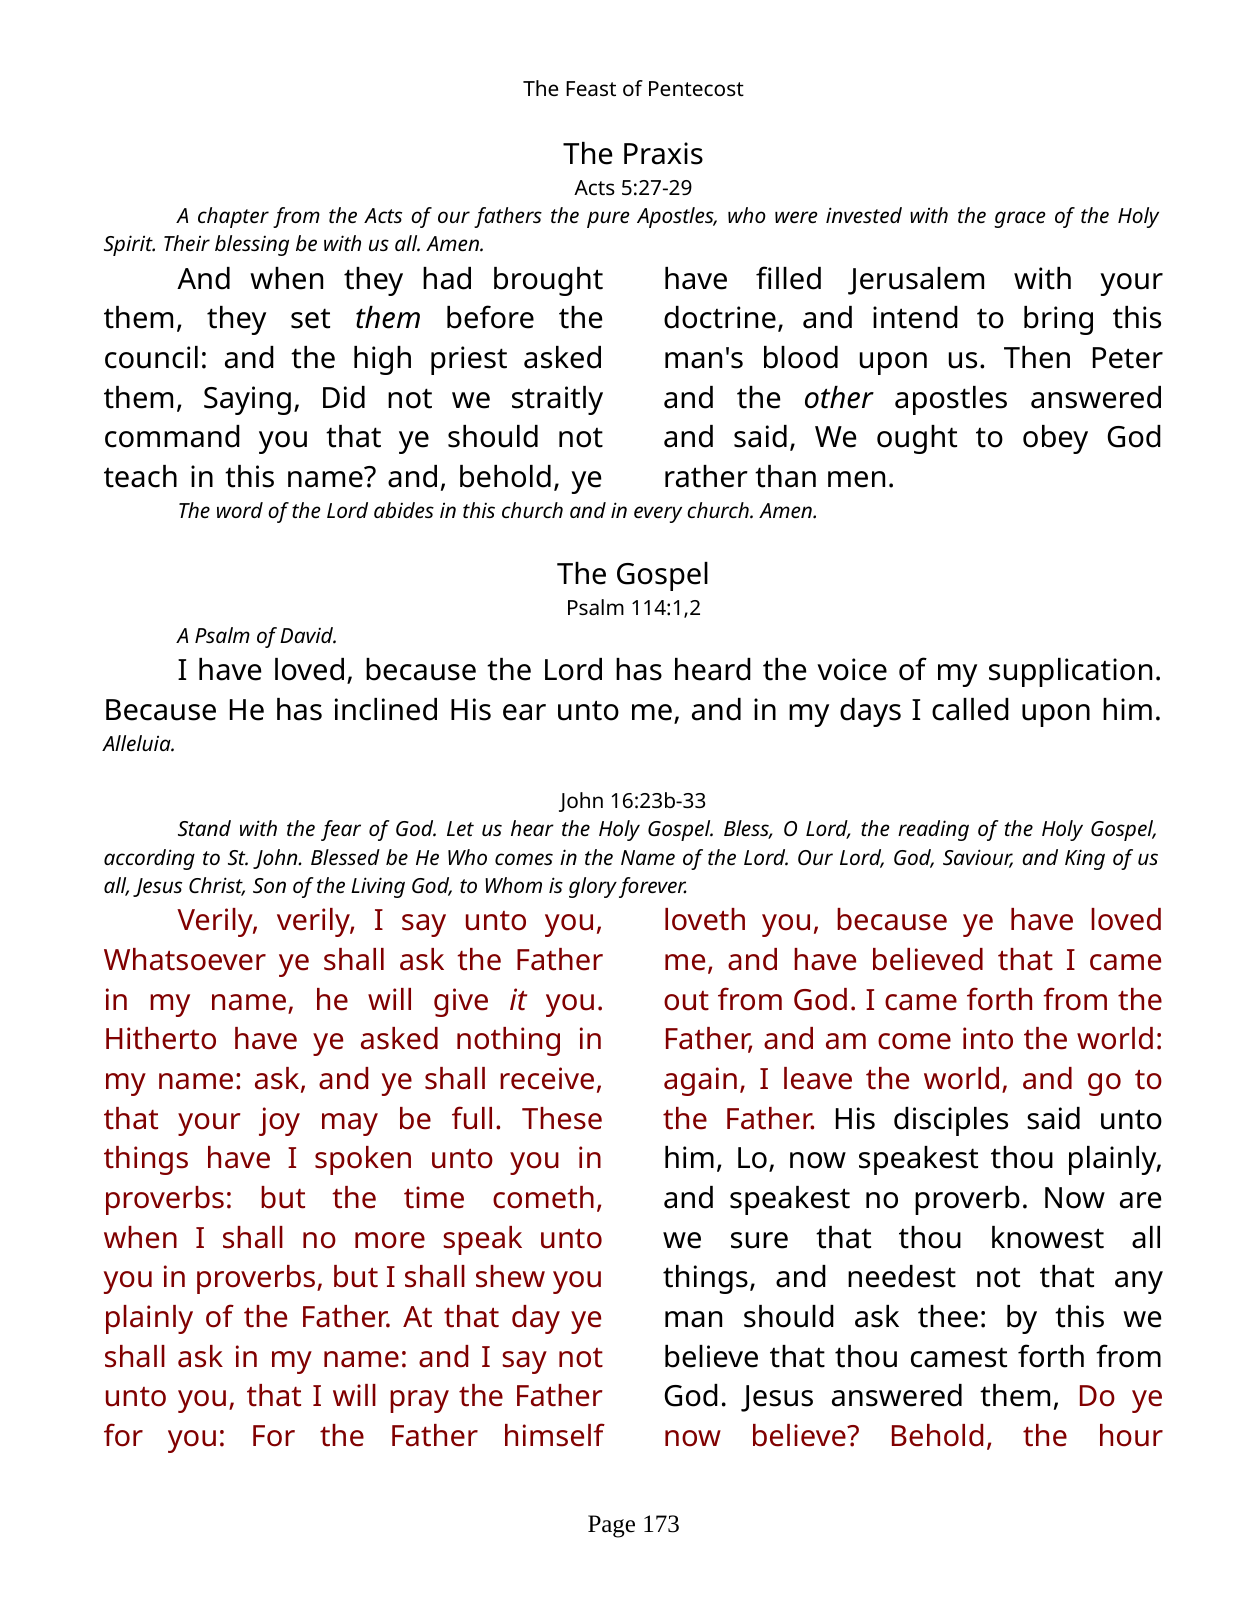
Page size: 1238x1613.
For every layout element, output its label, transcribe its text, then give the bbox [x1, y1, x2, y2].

text Psalm 114:1,2 [103, 593, 1163, 621]
text have filled Jerusalem with your doctrine, and intend to bring this man's blood upon us. Then Peter and the other apostles answered and said, We ought to obey God rather than men. [663, 258, 1163, 496]
text loveth you, because ye have loved me, and have believed that I came out from God. I came forth from the Father, and am come into the world: again, I leave the world, and go to the Father. His disciples said unto him, Lo, now speakest thou plainly, and speakest no proverb. Now are we sure that thou knowest all things, and needest not that any man should ask thee: by this we believe that thou camest forth from God. Jesus answered them, Do ye now believe? Behold, the hour [663, 899, 1163, 1455]
text I have loved, because the Lord has heard the voice of my supplication. Because He has inclined His ear unto me, and in my days I called upon him. Alleluia. [103, 649, 1163, 757]
text A chapter from the Acts of our fathers the pure Apostles, who were invested with the grace of the Holy Spirit. Their blessing be with us all. Amen. [103, 201, 1163, 258]
text The word of the Lord abides in this church and in every church. Amen. [103, 496, 1163, 524]
text The Praxis [103, 133, 1163, 173]
text The Gospel [103, 553, 1163, 593]
text Acts 5:27-29 [103, 173, 1163, 201]
text Verily, verily, I say unto you, Whatsoever ye shall ask the Father in my name, he will give it you. Hitherto have ye asked nothing in my name: ask, and ye shall receive, that your joy may be full. These things have I spoken unto you in proverbs: but the time cometh, when I shall no more speak unto you in proverbs, but I shall shew you plainly of the Father. At that day ye shall ask in my name: and I say not unto you, that I will pray the Father for you: For the Father himself [103, 899, 604, 1455]
text A Psalm of David. [103, 621, 1163, 649]
text And when they had brought them, they set them before the council: and the high priest asked them, Saying, Did not we straitly command you that ye should not teach in this name? and, behold, ye [103, 258, 604, 496]
text The Feast of Pentecost [102, 74, 1165, 102]
text Stand with the fear of God. Let us hear the Holy Gospel. Bless, O Lord, the reading of the Holy Gospel, according to St. John. Blessed be He Who comes in the Name of the Lord. Our Lord, God, Saviour, and King of us all, Jesus Christ, Son of the Living God, to Whom is glory forever. [103, 814, 1163, 899]
text John 16:23b-33 [103, 786, 1163, 814]
